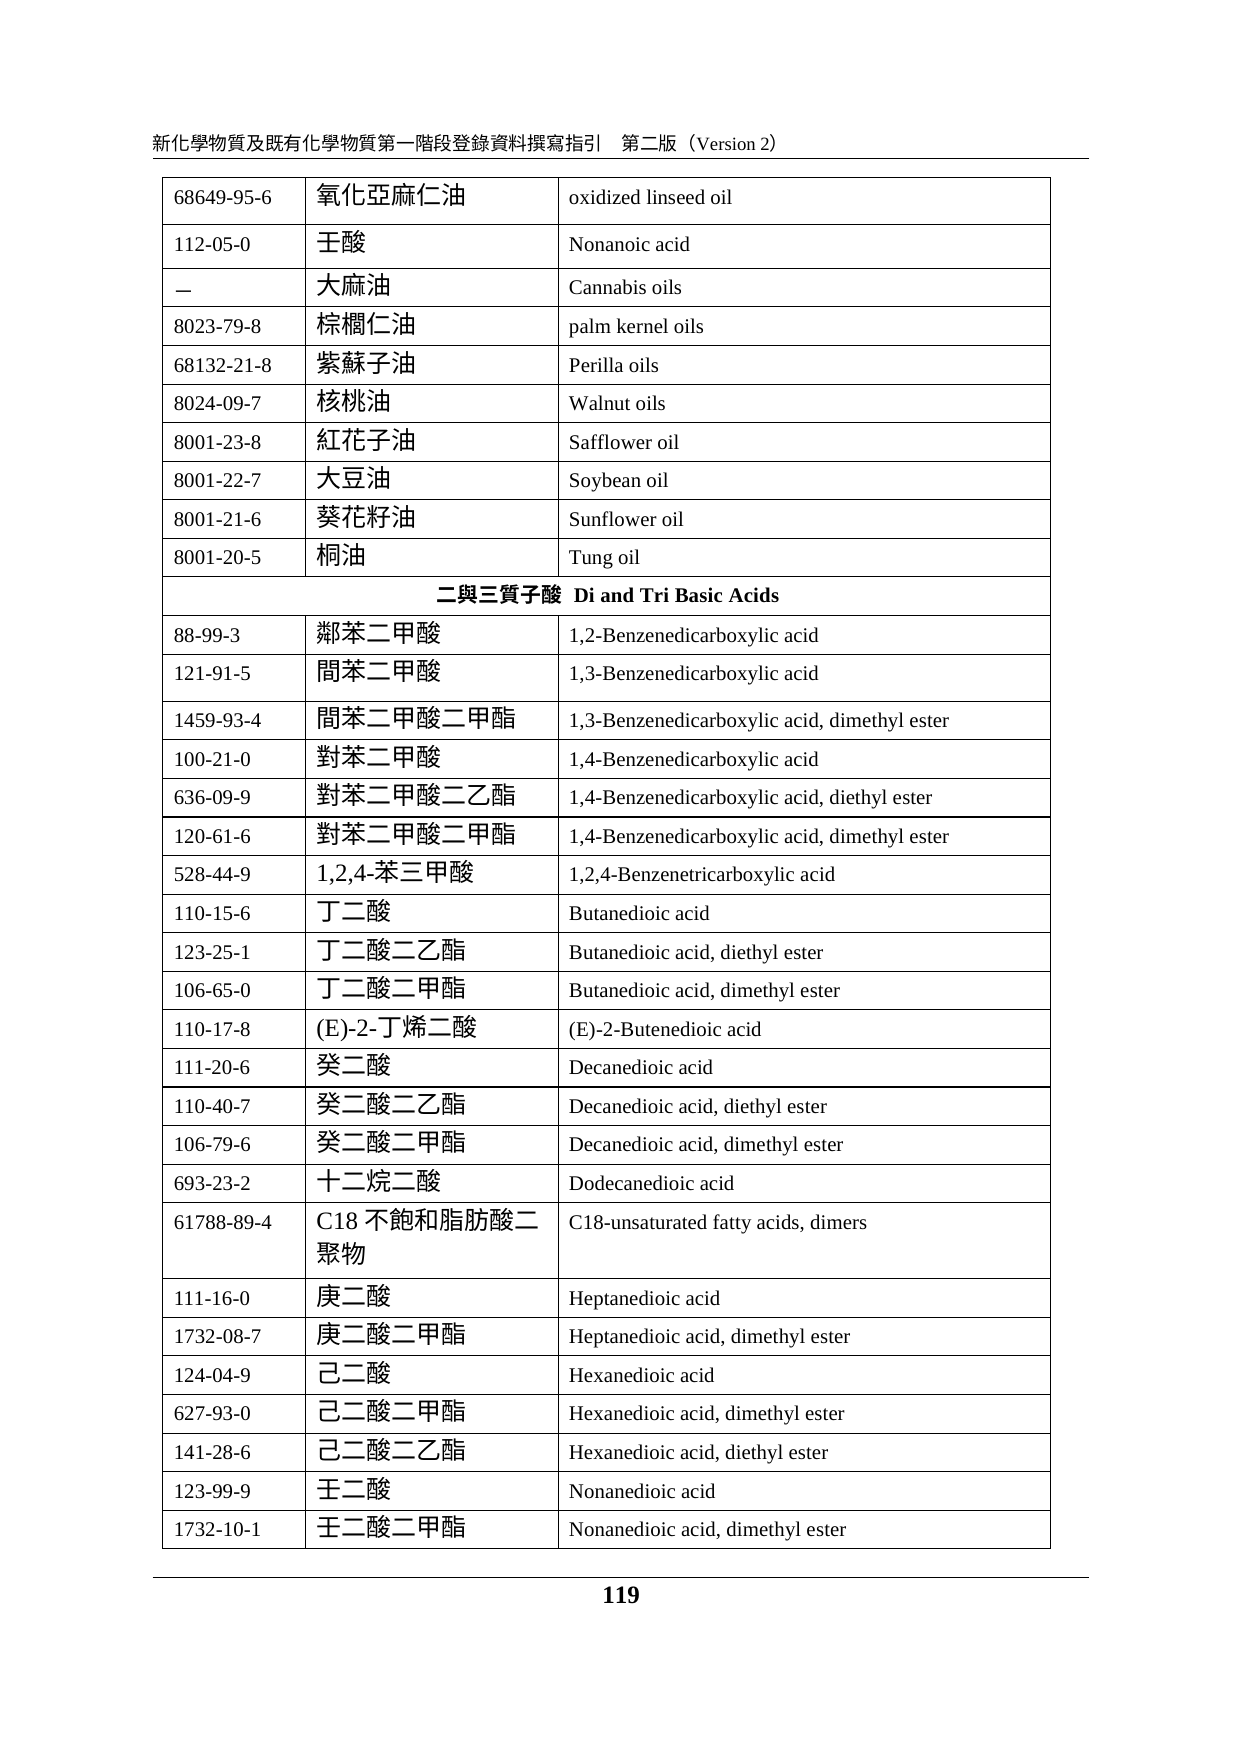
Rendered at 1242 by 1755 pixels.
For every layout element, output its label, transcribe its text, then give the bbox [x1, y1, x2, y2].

table_cell 111-16-0 [163, 1279, 305, 1317]
table_cell 1,3-Benzenedicarboxylic acid [559, 655, 1050, 701]
table_cell 636-09-9 [163, 779, 305, 816]
table_cell 106-79-6 [163, 1126, 305, 1163]
table_cell 間苯二甲酸二甲酯 [306, 702, 558, 739]
table_cell 110-15-6 [163, 895, 305, 932]
table_cell 110-40-7 [163, 1088, 305, 1125]
table_cell 1459-93-4 [163, 702, 305, 739]
table_cell － [163, 269, 305, 306]
table_cell Cannabis oils [559, 269, 1050, 306]
table_cell 葵花籽油 [306, 500, 558, 538]
table_cell Nonanedioic acid [559, 1472, 1050, 1510]
table_cell 1,4-Benzenedicarboxylic acid, diethyl ester [559, 779, 1050, 816]
table_cell 627-93-0 [163, 1395, 305, 1432]
table_cell 8024-09-7 [163, 385, 305, 422]
table_cell Tung oil [559, 539, 1050, 576]
table_cell 1,4-Benzenedicarboxylic acid [559, 740, 1050, 778]
table_cell 1,2-Benzenedicarboxylic acid [559, 616, 1050, 653]
table_cell 對苯二甲酸 [306, 740, 558, 778]
table_cell 癸二酸二甲酯 [306, 1126, 558, 1163]
table_cell 106-65-0 [163, 972, 305, 1009]
table_cell 己二酸 [306, 1356, 558, 1394]
table_cell 庚二酸二甲酯 [306, 1318, 558, 1355]
table_cell Butanedioic acid [559, 895, 1050, 932]
table_cell Butanedioic acid, diethyl ester [559, 933, 1050, 971]
table_cell 桐油 [306, 539, 558, 576]
table_cell 8001-22-7 [163, 462, 305, 499]
table_cell Heptanedioic acid [559, 1279, 1050, 1317]
table_cell Dodecanedioic acid [559, 1165, 1050, 1202]
table_cell Nonanoic acid [559, 225, 1050, 268]
table_cell 氧化亞麻仁油 [306, 178, 558, 224]
table_cell 123-99-9 [163, 1472, 305, 1510]
table_cell 大豆油 [306, 462, 558, 499]
table_cell 1,2,4-苯三甲酸 [306, 856, 558, 893]
table_cell 紅花子油 [306, 423, 558, 461]
table_cell 棕櫚仁油 [306, 307, 558, 345]
table_cell oxidized linseed oil [559, 178, 1050, 224]
table_cell 己二酸二乙酯 [306, 1434, 558, 1471]
table_cell 鄰苯二甲酸 [306, 616, 558, 653]
table_cell 8023-79-8 [163, 307, 305, 345]
table_cell C18-unsaturated fatty acids, dimers [559, 1203, 1050, 1278]
table_cell Decanedioic acid, dimethyl ester [559, 1126, 1050, 1163]
table_cell Butanedioic acid, dimethyl ester [559, 972, 1050, 1009]
table_cell 二與三質子酸 Di and Tri Basic Acids [163, 577, 1050, 615]
table_cell (E)-2-丁烯二酸 [306, 1010, 558, 1048]
table_cell 庚二酸 [306, 1279, 558, 1317]
table_cell 8001-21-6 [163, 500, 305, 538]
table_cell Hexanedioic acid, dimethyl ester [559, 1395, 1050, 1432]
table_cell Decanedioic acid, diethyl ester [559, 1088, 1050, 1125]
table_cell 693-23-2 [163, 1165, 305, 1202]
table_cell 121-91-5 [163, 655, 305, 701]
table_cell 528-44-9 [163, 856, 305, 893]
table_cell 丁二酸二甲酯 [306, 972, 558, 1009]
table_cell 1,2,4-Benzenetricarboxylic acid [559, 856, 1050, 893]
table_cell 壬二酸 [306, 1472, 558, 1510]
table_cell 88-99-3 [163, 616, 305, 653]
table_cell 8001-23-8 [163, 423, 305, 461]
table_cell 癸二酸二乙酯 [306, 1088, 558, 1125]
table_cell 141-28-6 [163, 1434, 305, 1471]
table_cell 120-61-6 [163, 818, 305, 855]
table_cell 110-17-8 [163, 1010, 305, 1048]
table_cell 丁二酸 [306, 895, 558, 932]
table_cell 112-05-0 [163, 225, 305, 268]
table_cell 8001-20-5 [163, 539, 305, 576]
table_cell palm kernel oils [559, 307, 1050, 345]
table_cell 124-04-9 [163, 1356, 305, 1394]
table_cell 對苯二甲酸二乙酯 [306, 779, 558, 816]
table_cell 1,3-Benzenedicarboxylic acid, dimethyl ester [559, 702, 1050, 739]
table_cell 丁二酸二乙酯 [306, 933, 558, 971]
table_cell 紫蘇子油 [306, 346, 558, 383]
table_cell 對苯二甲酸二甲酯 [306, 818, 558, 855]
table_cell 68132-21-8 [163, 346, 305, 383]
table_cell 123-25-1 [163, 933, 305, 971]
table_cell 癸二酸 [306, 1049, 558, 1086]
table_cell C18 不飽和脂肪酸二聚物 [306, 1203, 558, 1278]
table_cell 100-21-0 [163, 740, 305, 778]
table_cell 1,4-Benzenedicarboxylic acid, dimethyl ester [559, 818, 1050, 855]
table_cell 核桃油 [306, 385, 558, 422]
table_cell Heptanedioic acid, dimethyl ester [559, 1318, 1050, 1355]
table_cell 壬酸 [306, 225, 558, 268]
table_cell (E)-2-Butenedioic acid [559, 1010, 1050, 1048]
table_cell 己二酸二甲酯 [306, 1395, 558, 1432]
table_cell 1732-10-1 [163, 1511, 305, 1548]
table_cell Soybean oil [559, 462, 1050, 499]
table_cell 61788-89-4 [163, 1203, 305, 1278]
table_cell Hexanedioic acid [559, 1356, 1050, 1394]
table_cell Sunflower oil [559, 500, 1050, 538]
table_cell 68649-95-6 [163, 178, 305, 224]
table_cell Walnut oils [559, 385, 1050, 422]
table_cell Safflower oil [559, 423, 1050, 461]
table_cell 111-20-6 [163, 1049, 305, 1086]
table_cell Hexanedioic acid, diethyl ester [559, 1434, 1050, 1471]
table_cell 大麻油 [306, 269, 558, 306]
table_cell Nonanedioic acid, dimethyl ester [559, 1511, 1050, 1548]
table_cell 1732-08-7 [163, 1318, 305, 1355]
table_cell 間苯二甲酸 [306, 655, 558, 701]
table_cell 壬二酸二甲酯 [306, 1511, 558, 1548]
table_cell Perilla oils [559, 346, 1050, 383]
table_cell 十二烷二酸 [306, 1165, 558, 1202]
table_cell Decanedioic acid [559, 1049, 1050, 1086]
